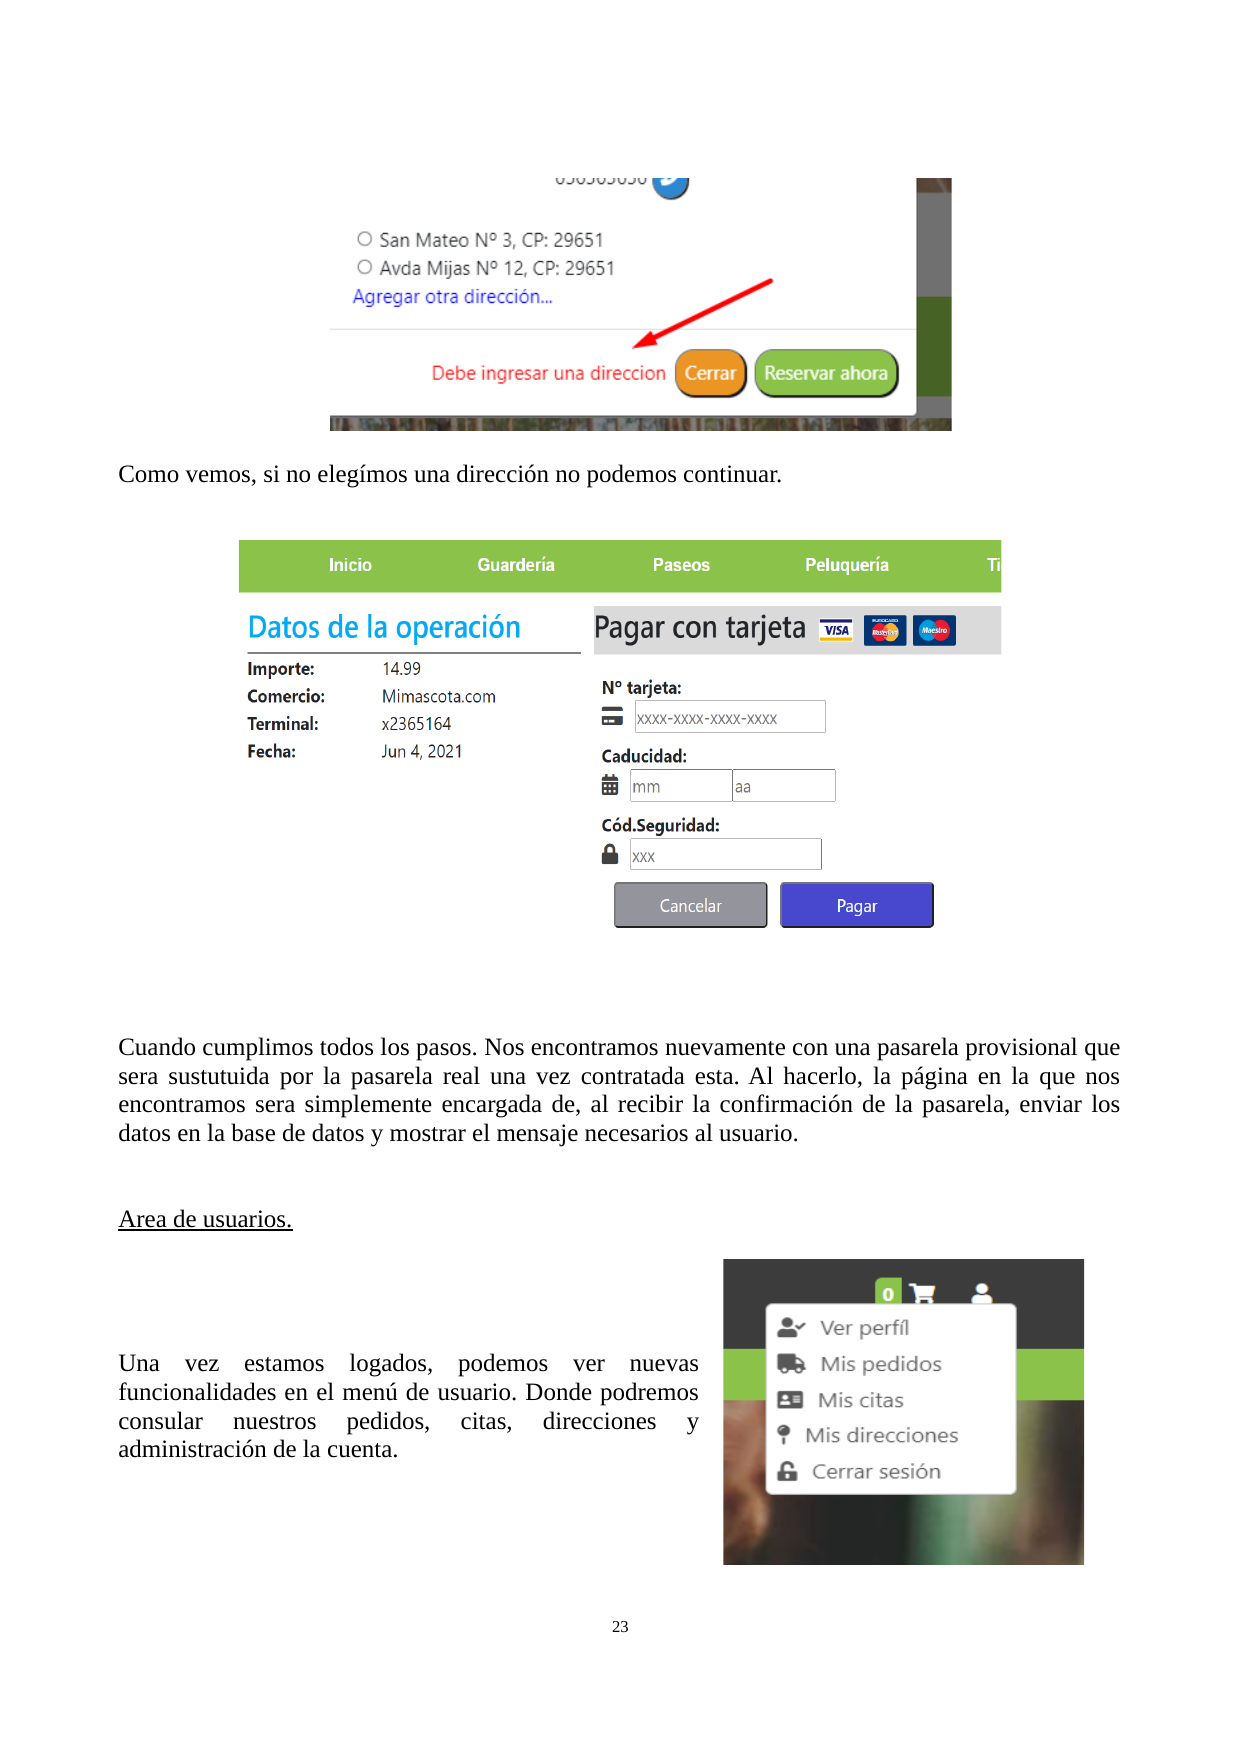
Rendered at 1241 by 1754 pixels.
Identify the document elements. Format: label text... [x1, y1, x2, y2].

picture [330, 178, 952, 431]
text Una vez estamos logados, podemos ver nuevas funcionalidades en el menú de usuario. Donde podremos consular nuestros pedidos, citas, direcciones y administración de la cuenta. [118, 1348, 723, 1463]
text Como vemos, si no elegímos una dirección no podemos continuar. [118, 459, 1122, 488]
text [1085, 1348, 1122, 1463]
text Cuando cumplimos todos los pasos. Nos encontramos nuevamente con una pasarela provisional que sera sustutuida por la pasarela real una vez contratada esta. Al hacerlo, la página en la que nos encontramos sera simplemente encargada de, al recibir la confirmación de la pasarela, enviar los datos en la base de datos y mostrar el mensaje necesarios al usuario. [118, 1032, 1122, 1147]
picture [723, 1259, 1085, 1565]
picture [238, 540, 1002, 946]
text Area de usuarios. [118, 1204, 1122, 1233]
